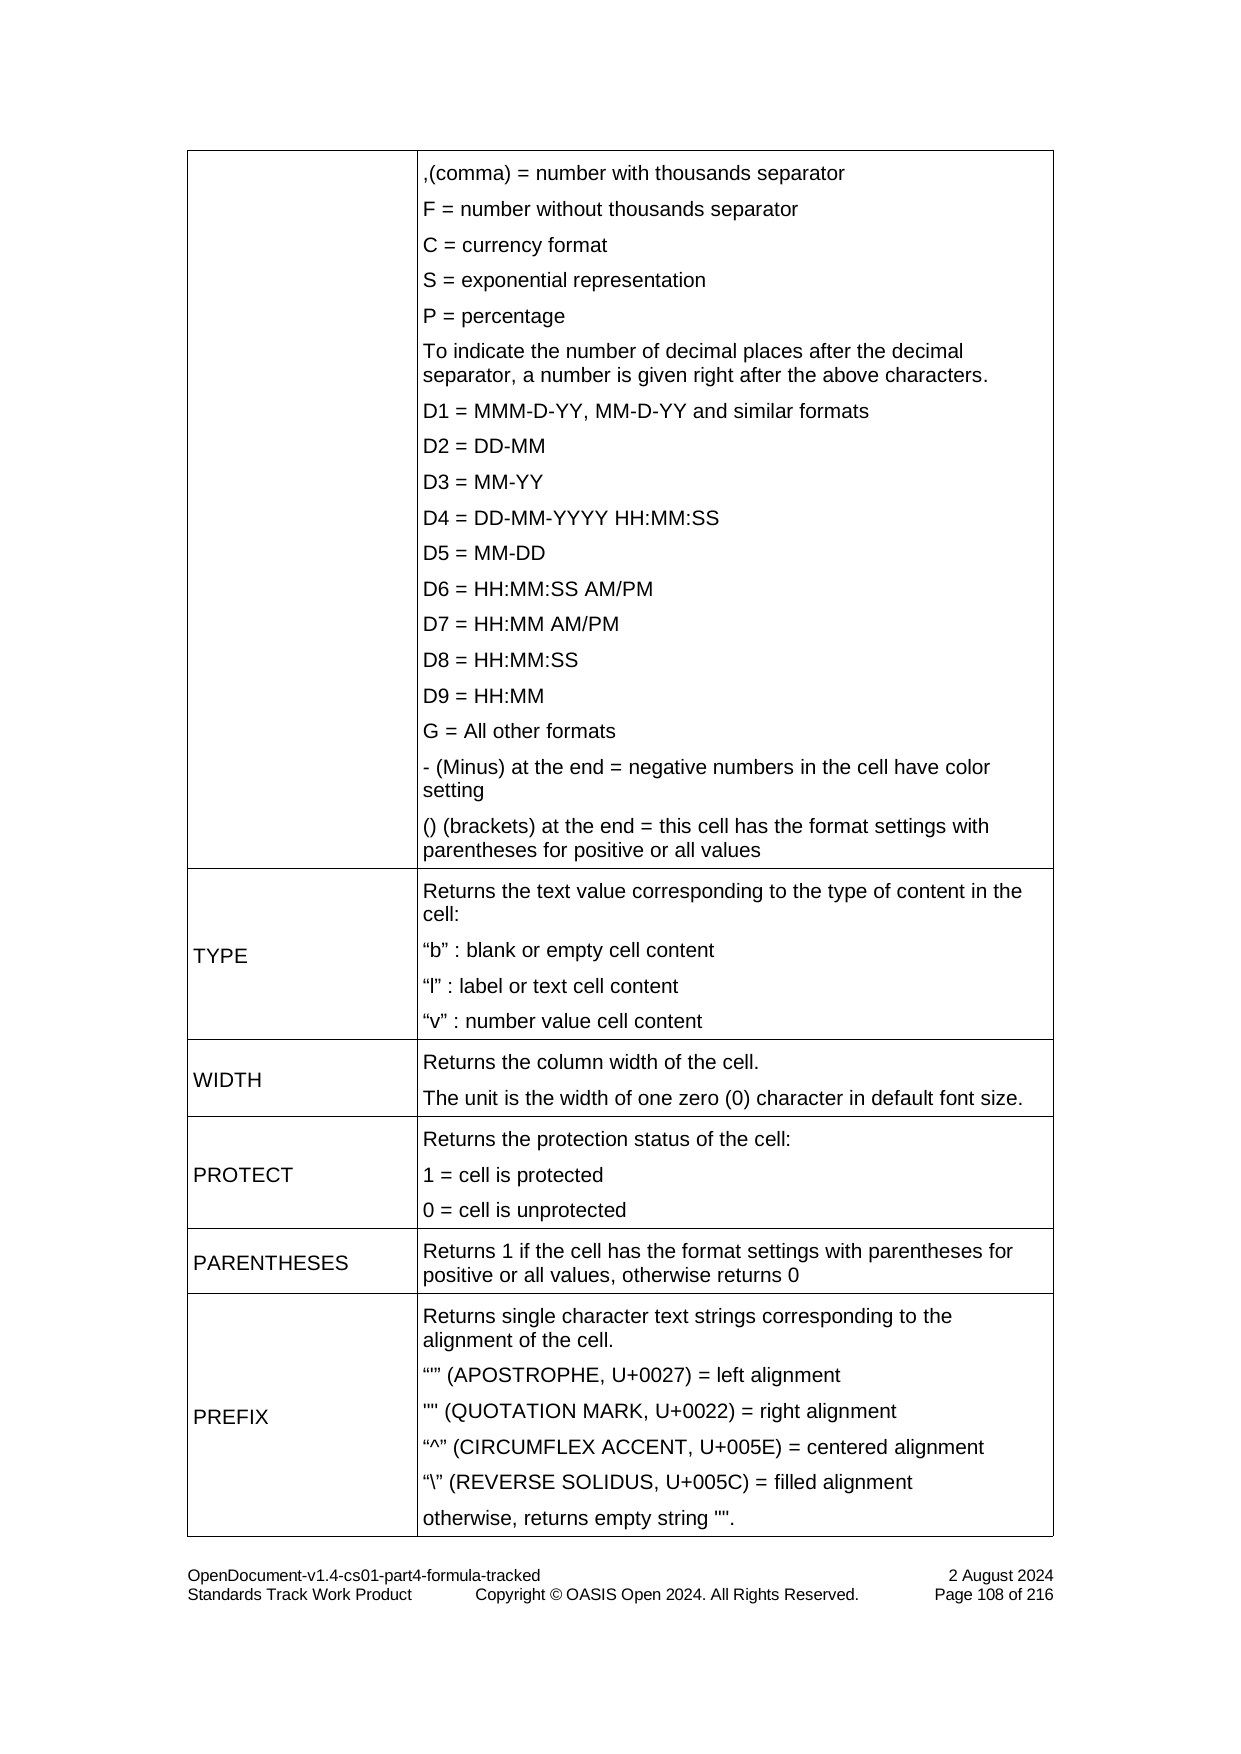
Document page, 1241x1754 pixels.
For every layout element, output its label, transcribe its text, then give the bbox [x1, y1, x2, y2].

table_cell Returns the protection status of the cell: 1 = cell is protected 0 = cell is unprotected [418, 1117, 1053, 1228]
table_cell WIDTH [188, 1040, 417, 1116]
table_cell Returns single character text strings corresponding to the alignment of the cell. “'” (APOSTROPHE, U+0027) = left alignment '"' (QUOTATION MARK, U+0022) = right alignment “^” (CIRCUMFLEX ACCENT, U+005E) = centered alignment “\” (REVERSE SOLIDUS, U+005C) = filled alignment otherwise, returns empty string "". [418, 1294, 1053, 1536]
table_cell PREFIX [188, 1294, 417, 1536]
table_cell Returns 1 if the cell has the format settings with parentheses for positive or all values, otherwise returns 0 [418, 1229, 1053, 1293]
table_cell TYPE [188, 869, 417, 1039]
table_cell Returns the column width of the cell. The unit is the width of one zero (0) character in default font size. [418, 1040, 1053, 1116]
table_cell PARENTHESES [188, 1229, 417, 1293]
table_cell PROTECT [188, 1117, 417, 1228]
table_cell Returns the text value corresponding to the type of content in the cell: “b” : blank or empty cell content “l” : label or text cell content “v” : number value cell content [418, 869, 1053, 1039]
table_cell [188, 151, 417, 867]
table_cell ,(comma) = number with thousands separator F = number without thousands separator C = currency format S = exponential representation P = percentage To indicate the number of decimal places after the decimal separator, a number is given right after the above characters. D1 = MMM-D-YY, MM-D-YY and similar formats D2 = DD-MM D3 = MM-YY D4 = DD-MM-YYYY HH:MM:SS D5 = MM-DD D6 = HH:MM:SS AM/PM D7 = HH:MM AM/PM D8 = HH:MM:SS D9 = HH:MM G = All other formats - (Minus) at the end = negative numbers in the cell have color setting () (brackets) at the end = this cell has the format settings with parentheses for positive or all values [418, 151, 1053, 867]
